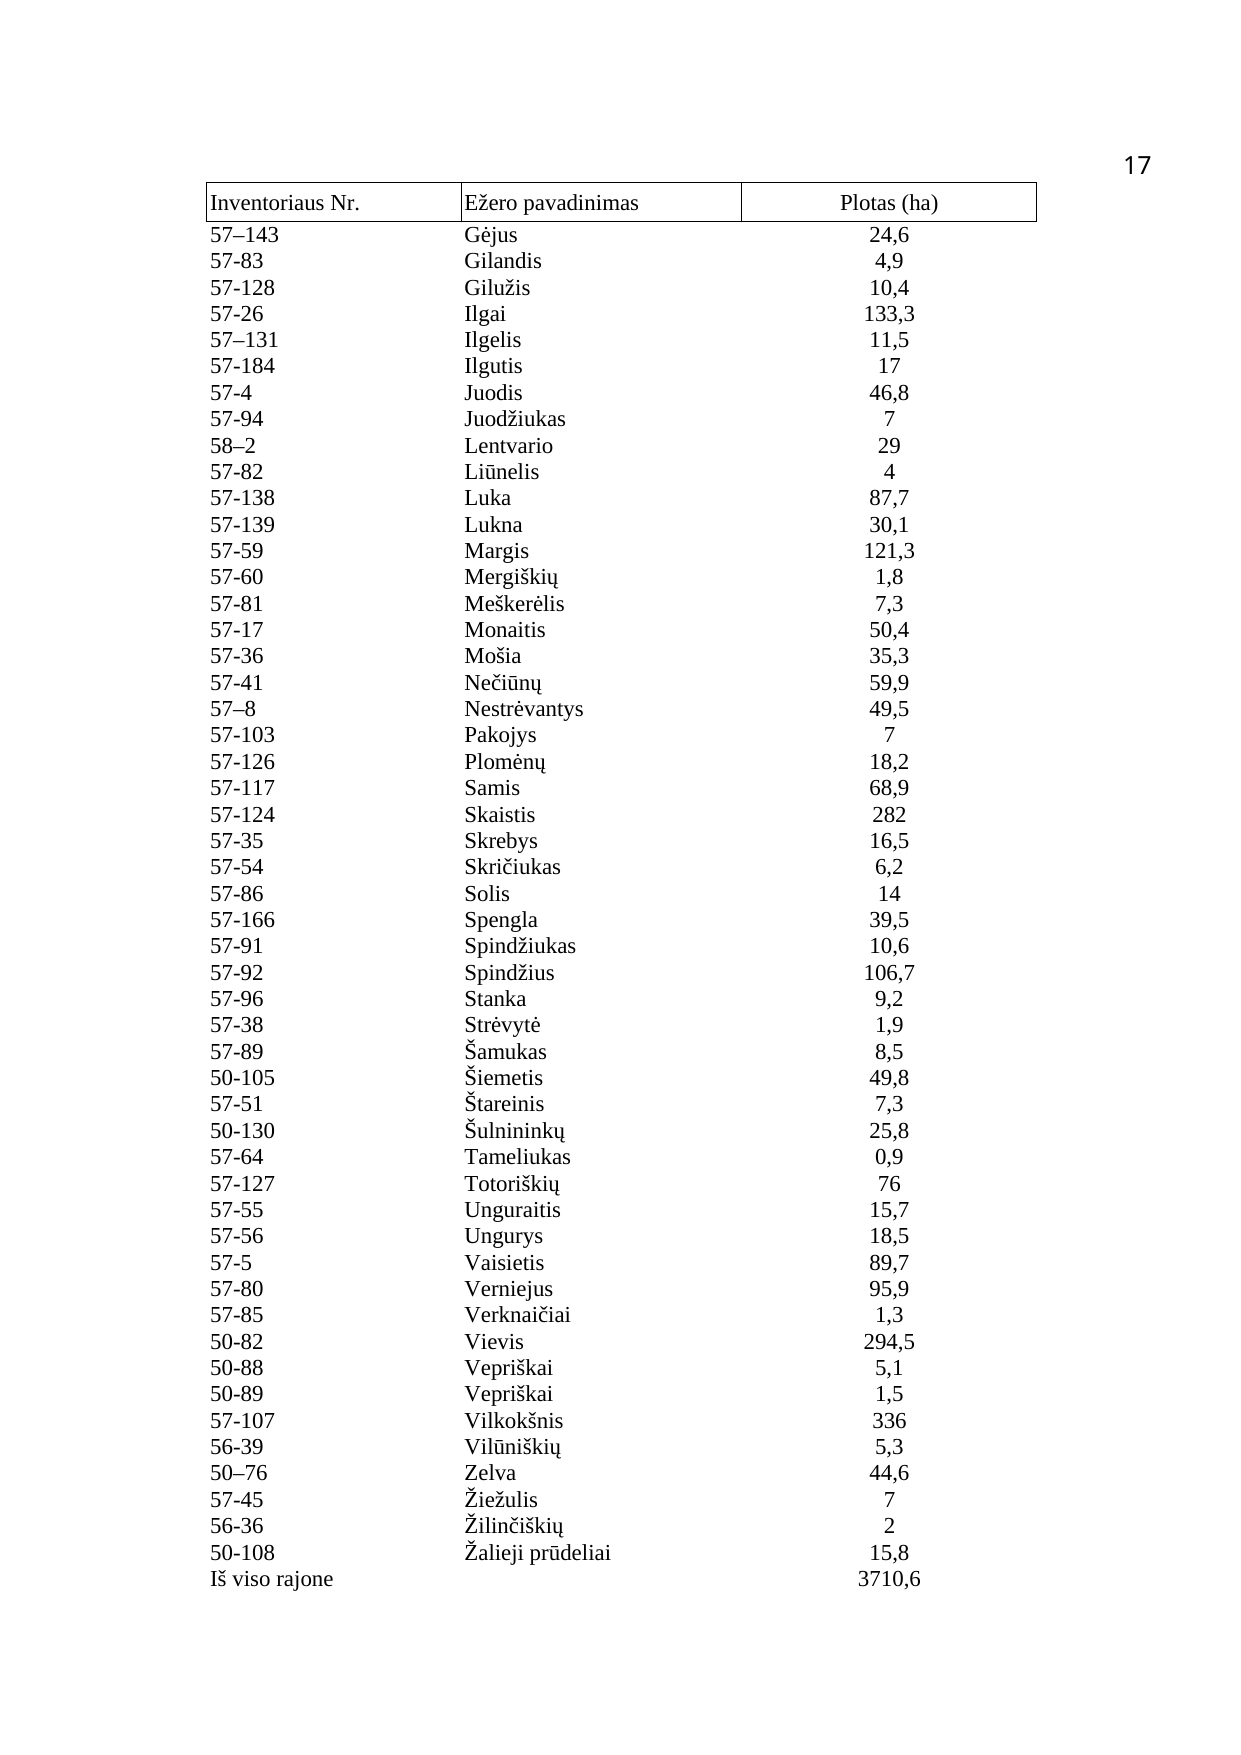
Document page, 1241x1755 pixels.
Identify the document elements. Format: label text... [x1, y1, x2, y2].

table_cell 7,3 [741, 590, 1037, 616]
table_cell 50-130 [207, 1117, 461, 1143]
table_cell 57-138 [207, 484, 461, 511]
table_cell 57-82 [207, 458, 461, 484]
table_cell 57-126 [207, 748, 461, 774]
table_cell 57-94 [207, 405, 461, 432]
table_cell 294,5 [741, 1328, 1037, 1354]
table_cell Unguraitis [461, 1196, 741, 1222]
table_cell 336 [741, 1407, 1037, 1433]
table_cell 50-89 [207, 1380, 461, 1407]
table_cell Šulnininkų [461, 1117, 741, 1143]
table_cell 6,2 [741, 853, 1037, 880]
table_cell Vepriškai [461, 1354, 741, 1380]
table_cell Margis [461, 537, 741, 563]
table_cell 44,6 [741, 1460, 1037, 1486]
table_cell Stanka [461, 985, 741, 1011]
table_cell 18,5 [741, 1222, 1037, 1249]
table_cell 57-85 [207, 1301, 461, 1328]
table_cell Lukna [461, 511, 741, 537]
table_header Plotas (ha) [742, 183, 1036, 221]
table_cell 57-55 [207, 1196, 461, 1222]
table_cell Vepriškai [461, 1380, 741, 1407]
table_cell 58–2 [207, 432, 461, 458]
table_cell Šamukas [461, 1038, 741, 1064]
table_header Ežero pavadinimas [462, 183, 741, 221]
table_cell Tameliukas [461, 1143, 741, 1169]
table_cell 59,9 [741, 669, 1037, 695]
table_cell Skrebys [461, 827, 741, 853]
table_cell 57-36 [207, 643, 461, 669]
table_cell 57-184 [207, 353, 461, 379]
table_cell Mergiškių [461, 564, 741, 590]
table_cell Samis [461, 774, 741, 801]
table_cell 57-89 [207, 1038, 461, 1064]
table_cell Verniejus [461, 1275, 741, 1301]
table_cell 2 [741, 1512, 1037, 1538]
table_cell 50,4 [741, 616, 1037, 642]
table_cell 57-64 [207, 1143, 461, 1169]
table_cell Vaisietis [461, 1249, 741, 1275]
table_cell 57–143 [207, 222, 461, 247]
table_cell 1,5 [741, 1380, 1037, 1407]
table_cell 57-166 [207, 906, 461, 932]
table_cell Juodžiukas [461, 405, 741, 432]
table_cell 17 [741, 353, 1037, 379]
table_cell Vievis [461, 1328, 741, 1354]
table_cell 29 [741, 432, 1037, 458]
table_cell 25,8 [741, 1117, 1037, 1143]
table_cell 56-39 [207, 1433, 461, 1459]
table_cell Gėjus [461, 222, 741, 247]
table_cell Monaitis [461, 616, 741, 642]
table_cell Vilūniškių [461, 1433, 741, 1459]
table_cell 121,3 [741, 537, 1037, 563]
table_cell 57-35 [207, 827, 461, 853]
table_cell 8,5 [741, 1038, 1037, 1064]
table_cell Ungurys [461, 1222, 741, 1249]
table_cell 57-124 [207, 801, 461, 827]
table_cell Verknaičiai [461, 1301, 741, 1328]
table_cell 39,5 [741, 906, 1037, 932]
table_cell 11,5 [741, 326, 1037, 353]
table_cell Nestrėvantys [461, 695, 741, 722]
table_cell Luka [461, 484, 741, 511]
table_cell 95,9 [741, 1275, 1037, 1301]
table_cell Lentvario [461, 432, 741, 458]
table_cell 57-128 [207, 274, 461, 300]
table_cell 5,1 [741, 1354, 1037, 1380]
table_cell 9,2 [741, 985, 1037, 1011]
table_cell Ilgelis [461, 326, 741, 353]
table_cell 35,3 [741, 643, 1037, 669]
table_cell 57-41 [207, 669, 461, 695]
table_cell 50-108 [207, 1539, 461, 1565]
table_cell 57-86 [207, 880, 461, 906]
table_cell 57-51 [207, 1091, 461, 1117]
table_cell 50-82 [207, 1328, 461, 1354]
table_cell 10,4 [741, 274, 1037, 300]
table_cell Spindžius [461, 959, 741, 985]
table_cell 57-26 [207, 300, 461, 326]
table_cell 7 [741, 1486, 1037, 1512]
table_cell Skaistis [461, 801, 741, 827]
table_cell 282 [741, 801, 1037, 827]
table_cell 89,7 [741, 1249, 1037, 1275]
table_cell Vilkokšnis [461, 1407, 741, 1433]
table_cell Žiežulis [461, 1486, 741, 1512]
table_cell 56-36 [207, 1512, 461, 1538]
table_cell 50-88 [207, 1354, 461, 1380]
table_cell 50-105 [207, 1064, 461, 1091]
table_cell Gilužis [461, 274, 741, 300]
table_cell 16,5 [741, 827, 1037, 853]
table_cell 57-45 [207, 1486, 461, 1512]
table_cell 1,3 [741, 1301, 1037, 1328]
table_cell 57-96 [207, 985, 461, 1011]
table_cell 1,9 [741, 1011, 1037, 1038]
table_cell 7 [741, 405, 1037, 432]
table_cell 15,7 [741, 1196, 1037, 1222]
table_cell Skričiukas [461, 853, 741, 880]
table_cell 30,1 [741, 511, 1037, 537]
table_cell 133,3 [741, 300, 1037, 326]
table_header Inventoriaus Nr. [207, 183, 461, 221]
table_cell 57-17 [207, 616, 461, 642]
table_cell [461, 1565, 741, 1591]
table_cell 57-139 [207, 511, 461, 537]
table_cell 57-38 [207, 1011, 461, 1038]
table_cell 4,9 [741, 247, 1037, 273]
table_cell 57-59 [207, 537, 461, 563]
table_cell 57-127 [207, 1170, 461, 1196]
table_cell Ilgutis [461, 353, 741, 379]
table_cell 57-81 [207, 590, 461, 616]
table_cell 4 [741, 458, 1037, 484]
table_cell 87,7 [741, 484, 1037, 511]
table_cell 57-4 [207, 379, 461, 405]
table_cell Juodis [461, 379, 741, 405]
table_cell 106,7 [741, 959, 1037, 985]
table_cell 3710,6 [741, 1565, 1037, 1591]
table_cell 57-5 [207, 1249, 461, 1275]
table_cell Štareinis [461, 1091, 741, 1117]
table_cell Meškerėlis [461, 590, 741, 616]
table_cell 57-56 [207, 1222, 461, 1249]
table_cell Pakojys [461, 722, 741, 748]
table_cell Mošia [461, 643, 741, 669]
table_cell 68,9 [741, 774, 1037, 801]
table_cell 14 [741, 880, 1037, 906]
table_cell 18,2 [741, 748, 1037, 774]
table_cell 57-92 [207, 959, 461, 985]
table_cell Žalieji prūdeliai [461, 1539, 741, 1565]
table_cell Plomėnų [461, 748, 741, 774]
table_cell 0,9 [741, 1143, 1037, 1169]
table_cell 57-117 [207, 774, 461, 801]
table_cell 57–131 [207, 326, 461, 353]
table_cell 57-54 [207, 853, 461, 880]
table_cell 49,8 [741, 1064, 1037, 1091]
table_cell 24,6 [741, 222, 1037, 247]
table_cell 57-91 [207, 933, 461, 959]
table_cell Žilinčiškių [461, 1512, 741, 1538]
table_cell Totoriškių [461, 1170, 741, 1196]
table_cell Strėvytė [461, 1011, 741, 1038]
table_cell Gilandis [461, 247, 741, 273]
table_cell Ilgai [461, 300, 741, 326]
table_cell 57-80 [207, 1275, 461, 1301]
table_cell Spindžiukas [461, 933, 741, 959]
table_cell 49,5 [741, 695, 1037, 722]
table_cell 57-107 [207, 1407, 461, 1433]
table_cell Zelva [461, 1460, 741, 1486]
table_cell Liūnelis [461, 458, 741, 484]
table_cell 57-103 [207, 722, 461, 748]
table_cell 50–76 [207, 1460, 461, 1486]
table_cell 1,8 [741, 564, 1037, 590]
table_cell 10,6 [741, 933, 1037, 959]
table_cell 7,3 [741, 1091, 1037, 1117]
table_cell 57-83 [207, 247, 461, 273]
table_cell 57–8 [207, 695, 461, 722]
table_cell Šiemetis [461, 1064, 741, 1091]
table_cell Nečiūnų [461, 669, 741, 695]
table_cell Iš viso rajone [207, 1565, 461, 1591]
table_cell 57-60 [207, 564, 461, 590]
table_cell Solis [461, 880, 741, 906]
table_cell 15,8 [741, 1539, 1037, 1565]
table_cell Spengla [461, 906, 741, 932]
table_cell 7 [741, 722, 1037, 748]
table_cell 5,3 [741, 1433, 1037, 1459]
table_cell 46,8 [741, 379, 1037, 405]
table_cell 76 [741, 1170, 1037, 1196]
